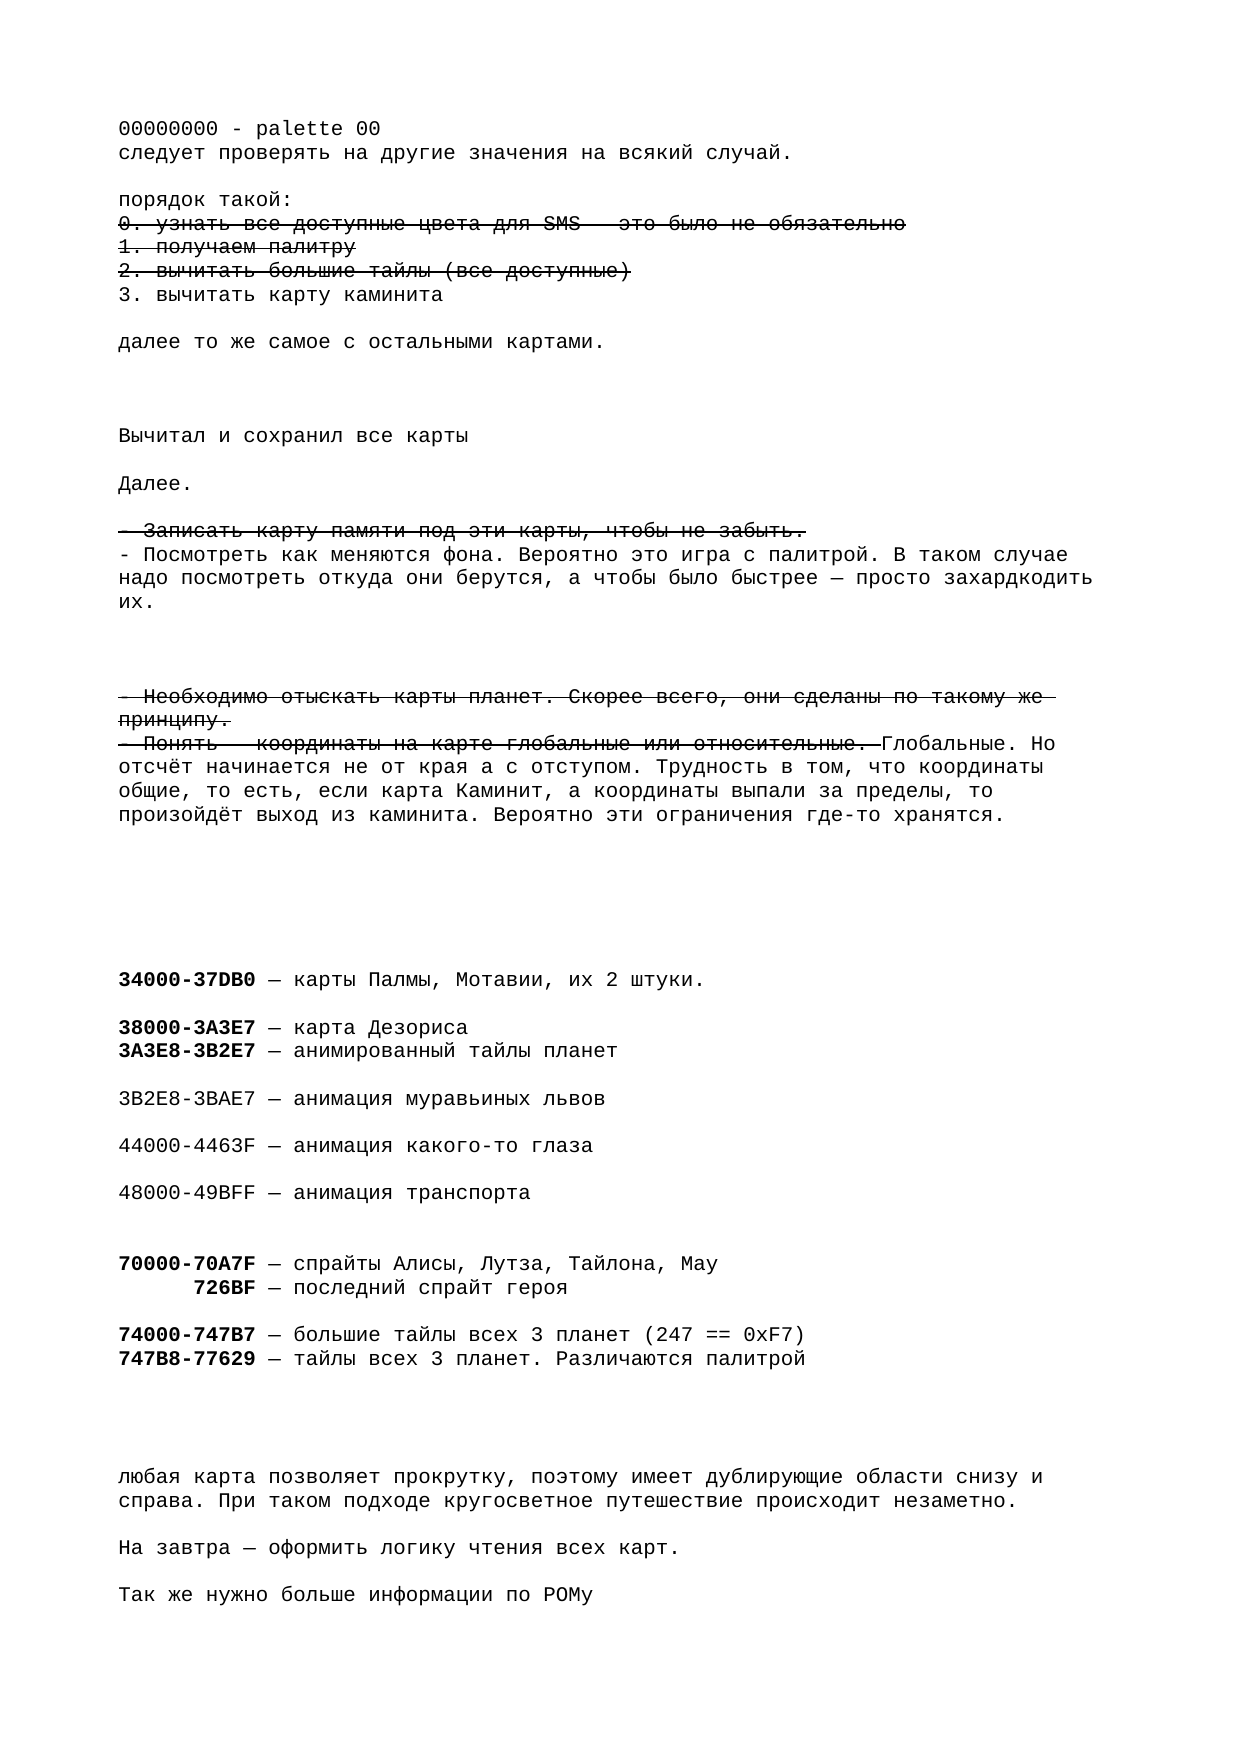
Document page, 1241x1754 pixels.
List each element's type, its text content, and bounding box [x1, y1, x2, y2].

text 2. вычитать большие тайлы (все доступные) [118, 260, 1122, 284]
text На завтра — оформить логику чтения всех карт. [118, 1537, 1122, 1561]
text Далее. [118, 473, 1122, 496]
text 747B8-77629 — тайлы всех 3 планет. Различаются палитрой [118, 1348, 1122, 1371]
text 44000-4463F — анимация какого-то глаза [118, 1135, 1122, 1158]
text 70000-70A7F — спрайты Алисы, Лутза, Тайлона, Мау [118, 1253, 1122, 1277]
text 3. вычитать карту каминита [118, 284, 1122, 307]
text 0. узнать все доступные цвета для SMS — это было не обязательно [118, 213, 1122, 236]
text Так же нужно больше информации по РОМу [118, 1584, 1122, 1608]
text 74000-747B7 — большие тайлы всех 3 планет (247 == 0xF7) [118, 1324, 1122, 1348]
text 38000-3A3E7 — карта Дезориса [118, 1017, 1122, 1040]
text 48000-49BFF — анимация транспорта [118, 1182, 1122, 1206]
text 726BF — последний спрайт героя [118, 1277, 1122, 1300]
text 34000-37DB0 — карты Палмы, Мотавии, их 2 штуки. [118, 969, 1122, 993]
text 3A3E8-3B2E7 — анимированный тайлы планет [118, 1040, 1122, 1064]
text - Необходимо отыскать карты планет. Скорее всего, они сделаны по такому же принципу. [118, 686, 1122, 733]
text любая карта позволяет прокрутку, поэтому имеет дублирующие области снизу и справа. При таком подходе кругосветное путешествие происходит незаметно. [118, 1466, 1122, 1513]
text следует проверять на другие значения на всякий случай. [118, 142, 1122, 165]
text далее то же самое с остальными картами. [118, 331, 1122, 354]
text 1. получаем палитру [118, 236, 1122, 260]
text - Записать карту памяти под эти карты, чтобы не забыть. [118, 520, 1122, 544]
text порядок такой: [118, 189, 1122, 213]
text 00000000 - palette 00 [118, 118, 1122, 142]
text Вычитал и сохранил все карты [118, 426, 1122, 449]
text 3B2E8-3BAE7 — анимация муравьиных львов [118, 1088, 1122, 1111]
text - Понять — координаты на карте глобальные или относительные. Глобальные. Но отсчёт начинается не от края а с отступом. Трудность в том, что координаты общие, то есть, если карта Каминит, а координаты выпали за пределы, то произойдёт выход из каминита. Вероятно эти ограничения где-то хранятся. [118, 733, 1122, 827]
text - Посмотреть как меняются фона. Вероятно это игра с палитрой. В таком случае надо посмотреть откуда они берутся, а чтобы было быстрее — просто захардкодить их. [118, 544, 1122, 615]
